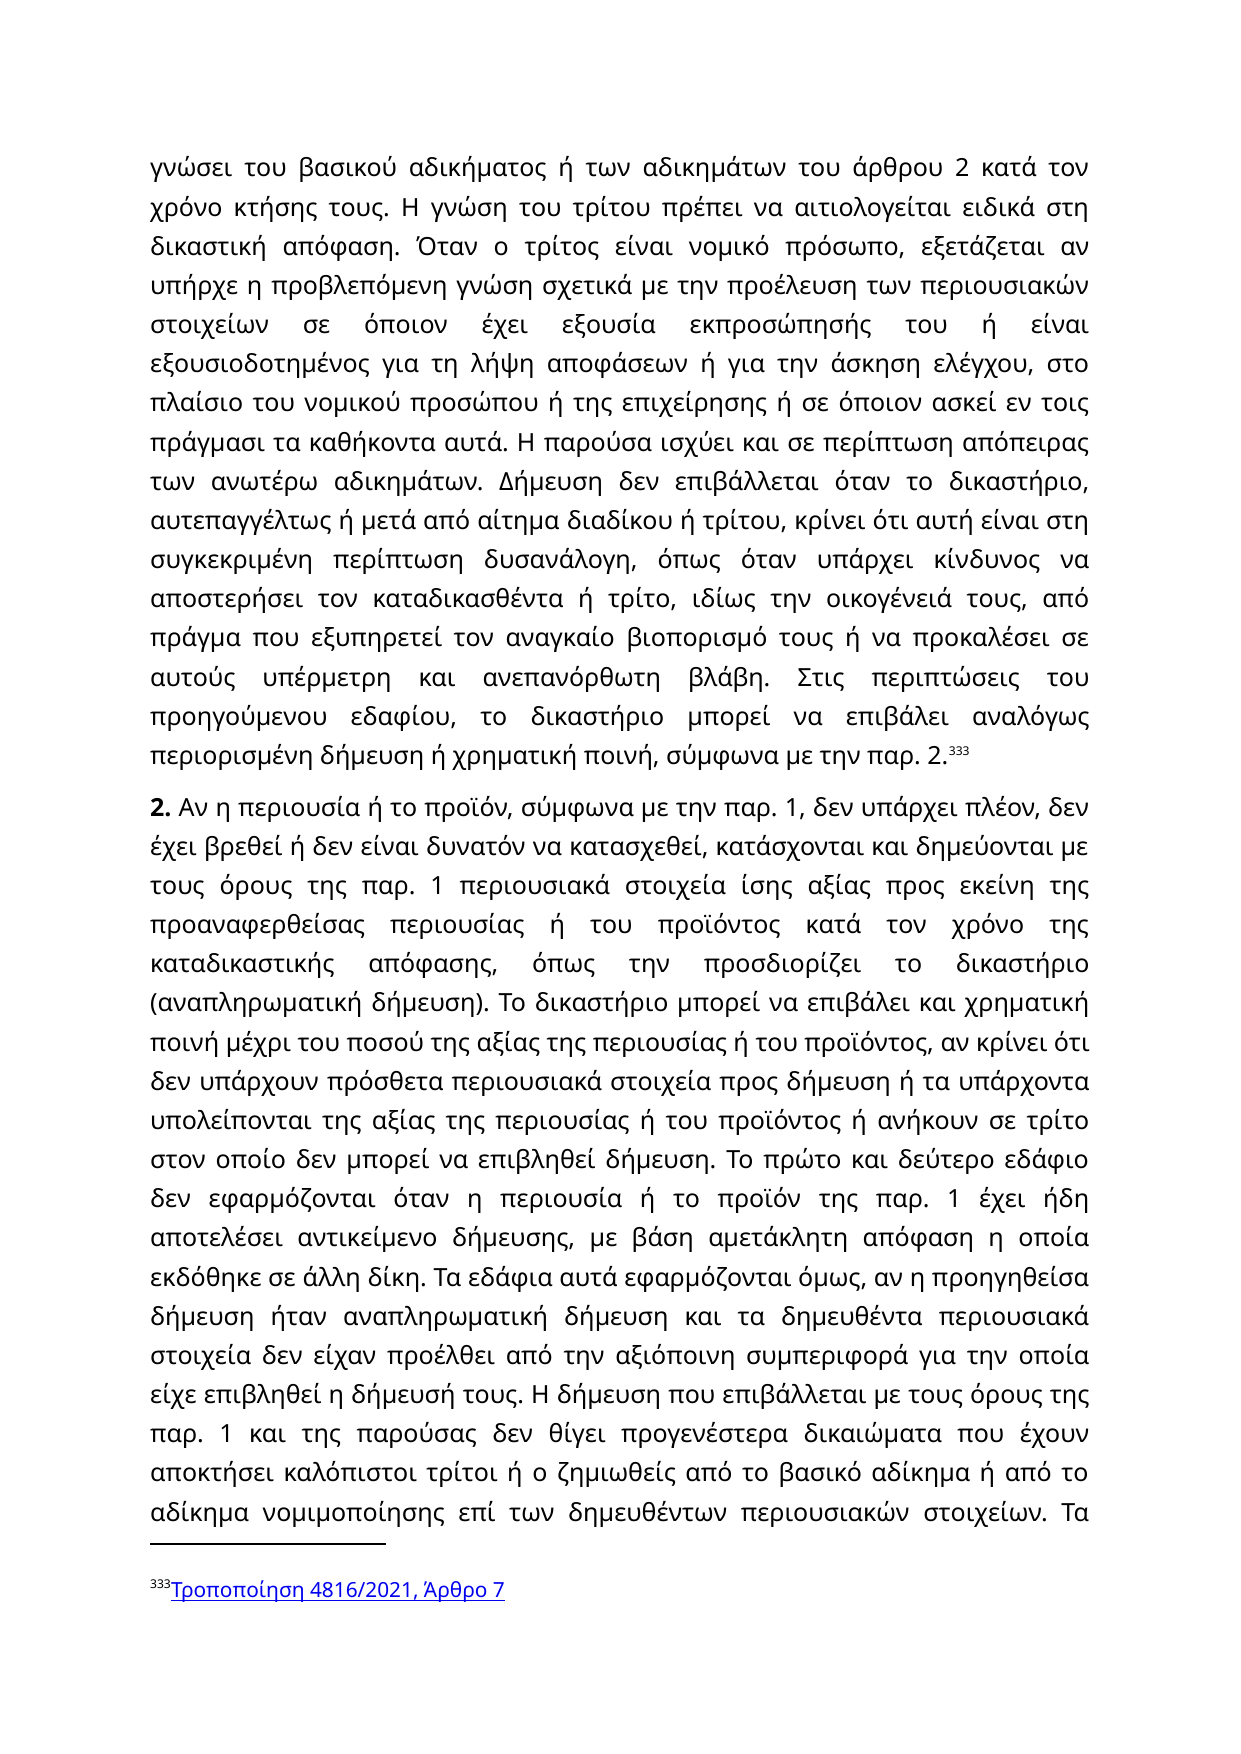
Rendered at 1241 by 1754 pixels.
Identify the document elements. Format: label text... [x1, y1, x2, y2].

text γνώσει του βασικού αδικήματος ή των αδικημάτων του άρθρου 2 κατά τον χρόνο κτήσης τους. Η γνώση του τρίτου πρέπει να αιτιολογείται ειδικά στη δικαστική απόφαση. Όταν ο τρίτος είναι νομικό πρόσωπο, εξετάζεται αν υπήρχε η προβλεπόμενη γνώση σχετικά με την προέλευση των περιουσιακών στοιχείων σε όποιον έχει εξουσία εκπροσώπησής του ή είναι εξουσιοδοτημένος για τη λήψη αποφάσεων ή για την άσκηση ελέγχου, στο πλαίσιο του νομικού προσώπου ή της επιχείρησης ή σε όποιον ασκεί εν τοις πράγμασι τα καθήκοντα αυτά. Η παρούσα ισχύει και σε περίπτωση απόπειρας των ανωτέρω αδικημάτων. Δήμευση δεν επιβάλλεται όταν το δικαστήριο, αυτεπαγγέλτως ή μετά από αίτημα διαδίκου ή τρίτου, κρίνει ότι αυτή είναι στη συγκεκριμένη περίπτωση δυσανάλογη, όπως όταν υπάρχει κίνδυνος να αποστερήσει τον καταδικασθέντα ή τρίτο, ιδίως την οικογένειά τους, από πράγμα που εξυπηρετεί τον αναγκαίο βιοπορισμό τους ή να προκαλέσει σε αυτούς υπέρμετρη και ανεπανόρθωτη βλάβη. Στις περιπτώσεις του προηγούμενου εδαφίου, το δικαστήριο μπορεί να επιβάλει αναλόγως περιορισμένη δήμευση ή χρηματική ποινή, σύμφωνα με την παρ. 2. [150, 150, 1090, 772]
text Τροποποίηση 4816/2021, Άρθρο 7 [150, 1576, 1090, 1604]
text 2. Αν η περιουσία ή το προϊόν, σύμφωνα με την παρ. 1, δεν υπάρχει πλέον, δεν έχει βρεθεί ή δεν είναι δυνατόν να κατασχεθεί, κατάσχονται και δημεύονται με τους όρους της παρ. 1 περιουσιακά στοιχεία ίσης αξίας προς εκείνη της προαναφερθείσας περιουσίας ή του προϊόντος κατά τον χρόνο της καταδικαστικής απόφασης, όπως την προσδιορίζει το δικαστήριο (αναπληρωματική δήμευση). Το δικαστήριο μπορεί να επιβάλει και χρηματική ποινή μέχρι του ποσού της αξίας της περιουσίας ή του προϊόντος, αν κρίνει ότι δεν υπάρχουν πρόσθετα περιουσιακά στοιχεία προς δήμευση ή τα υπάρχοντα υπολείπονται της αξίας της περιουσίας ή του προϊόντος ή ανήκουν σε τρίτο στον οποίο δεν μπορεί να επιβληθεί δήμευση. Το πρώτο και δεύτερο εδάφιο δεν εφαρμόζονται όταν η περιουσία ή το προϊόν της παρ. 1 έχει ήδη αποτελέσει αντικείμενο δήμευσης, με βάση αμετάκλητη απόφαση η οποία εκδόθηκε σε άλλη δίκη. Τα εδάφια αυτά εφαρμόζονται όμως, αν η προηγηθείσα δήμευση ήταν αναπληρωματική δήμευση και τα δημευθέντα περιουσιακά στοιχεία δεν είχαν προέλθει από την αξιόποινη συμπεριφορά για την οποία είχε επιβληθεί η δήμευσή τους. Η δήμευση που επιβάλλεται με τους όρους της παρ. 1 και της παρούσας δεν θίγει προγενέστερα δικαιώματα που έχουν αποκτήσει καλόπιστοι τρίτοι ή ο ζημιωθείς από το βασικό αδίκημα ή από το αδίκημα νομιμοποίησης επί των δημευθέντων περιουσιακών στοιχείων. Τα [150, 789, 1090, 1528]
